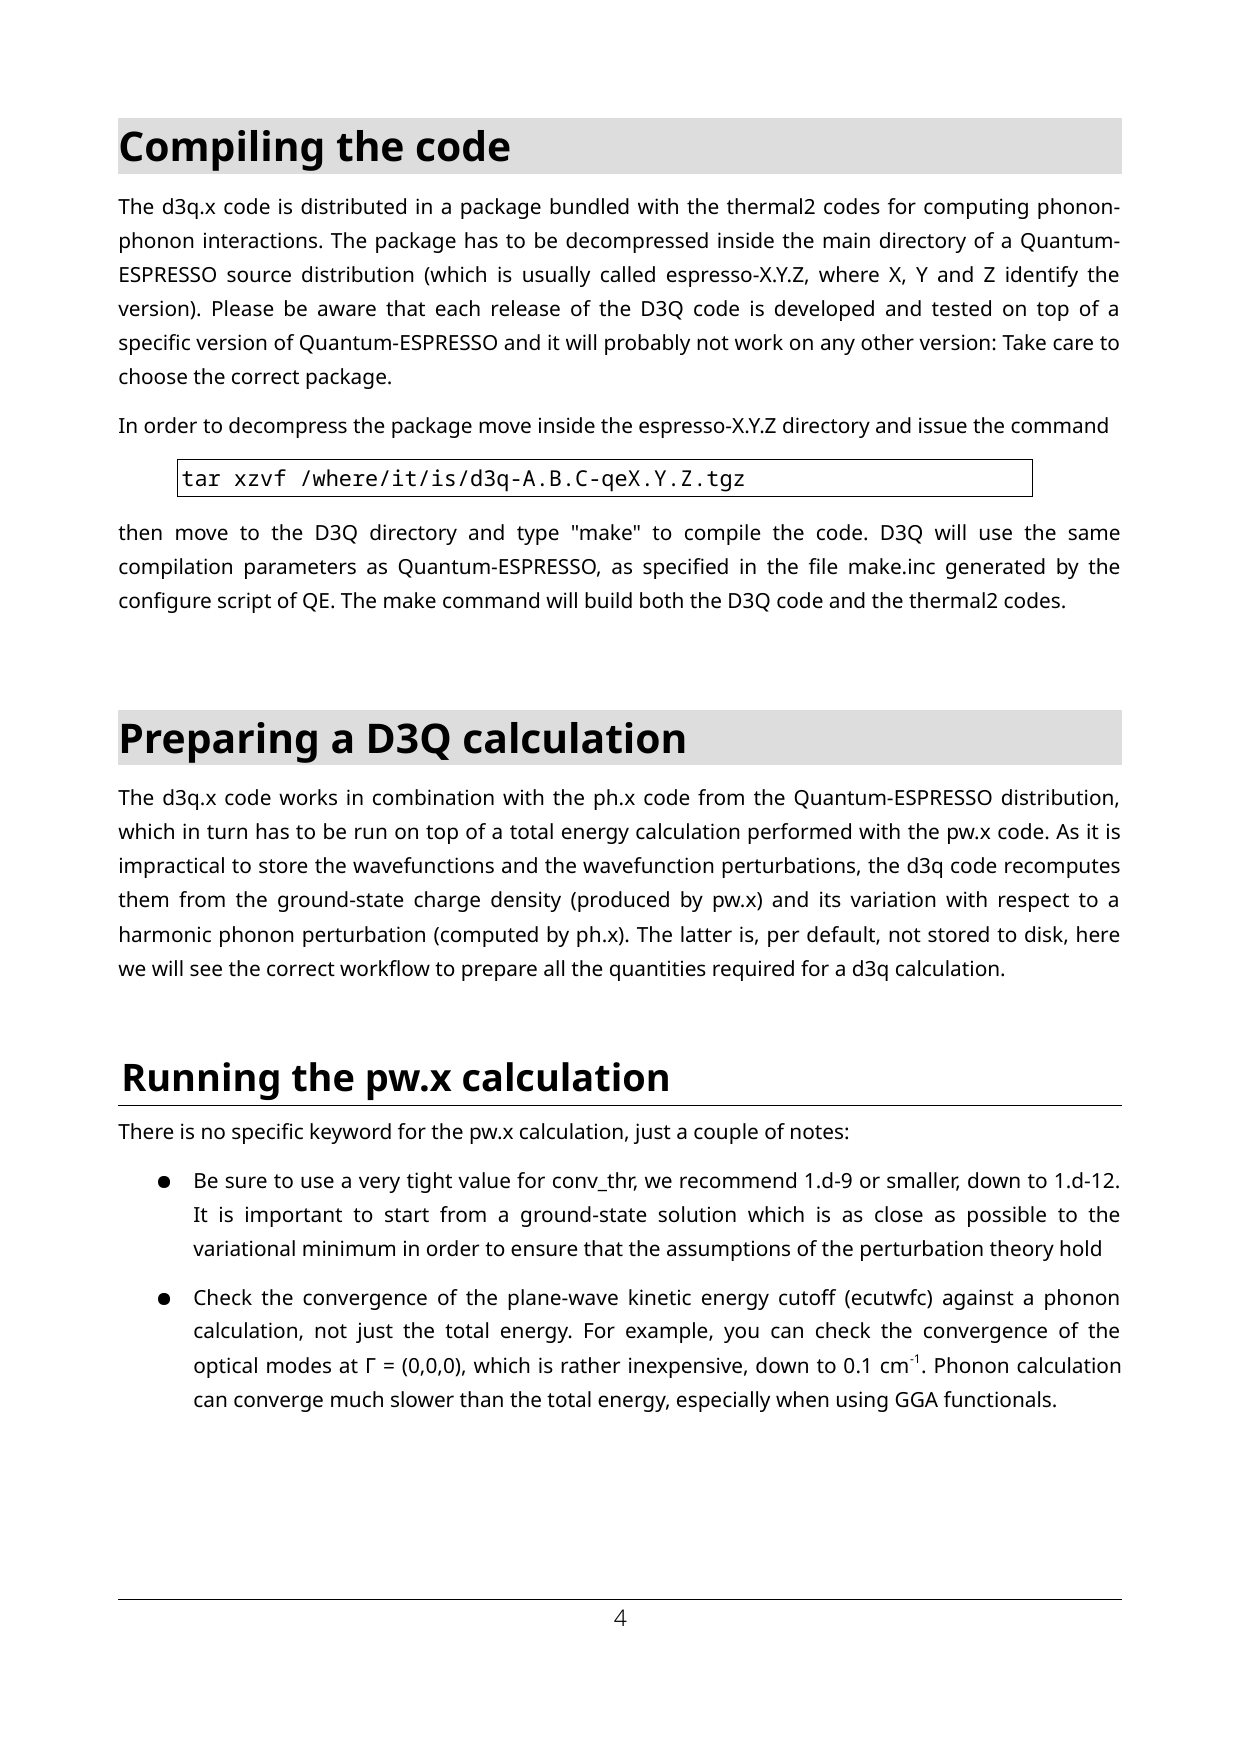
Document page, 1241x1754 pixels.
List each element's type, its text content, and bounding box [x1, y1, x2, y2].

list Check the convergence of the plane-wave kinetic energy cutoff (ecutwfc) against a phonon calculation, not just the total energy. For example, you can check the convergence of the optical modes at Γ = (0,0,0), which is rather inexpensive, down to 0.1 cm-1. Phonon calculation can converge much slower than the total energy, especially when using GGA functionals. [156, 1283, 1122, 1413]
text The d3q.x code is distributed in a package bundled with the thermal2 codes for computing phonon-phonon interactions. The package has to be decompressed inside the main directory of a Quantum-ESPRESSO source distribution (which is usually called espresso-X.Y.Z, where X, Y and Z identify the version). Please be aware that each release of the D3Q code is developed and tested on top of a specific version of Quantum-ESPRESSO and it will probably not work on any other version: Take care to choose the correct package. [118, 192, 1122, 391]
subtitle Compiling the code [118, 118, 1122, 174]
list Be sure to use a very tight value for conv_thr, we recommend 1.d-9 or smaller, down to 1.d-12. It is important to start from a ground-state solution which is as close as possible to the variational minimum in order to ensure that the assumptions of the perturbation theory hold [156, 1166, 1122, 1262]
text then move to the D3Q directory and type "make" to compile the code. D3Q will use the same compilation parameters as Quantum-ESPRESSO, as specified in the file make.inc generated by the configure script of QE. The make command will build both the D3Q code and the thermal2 codes. [118, 518, 1122, 614]
text In order to decompress the package move inside the espresso-X.Y.Z directory and issue the command [118, 411, 1122, 439]
text tar xzvf /where/it/is/d3q-A.B.C-qeX.Y.Z.tgz [178, 460, 1032, 496]
subtitle Running the pw.x calculation [118, 1047, 1122, 1105]
text There is no specific keyword for the pw.x calculation, just a couple of notes: [118, 1117, 1122, 1146]
subtitle Preparing a D3Q calculation [118, 710, 1122, 765]
text The d3q.x code works in combination with the ph.x code from the Quantum-ESPRESSO distribution, which in turn has to be run on top of a total energy calculation performed with the pw.x code. As it is impractical to store the wavefunctions and the wavefunction perturbations, the d3q code recomputes them from the ground-state charge density (produced by pw.x) and its variation with respect to a harmonic phonon perturbation (computed by ph.x). The latter is, per default, not stored to disk, here we will see the correct workflow to prepare all the quantities required for a d3q calculation. [118, 783, 1122, 982]
